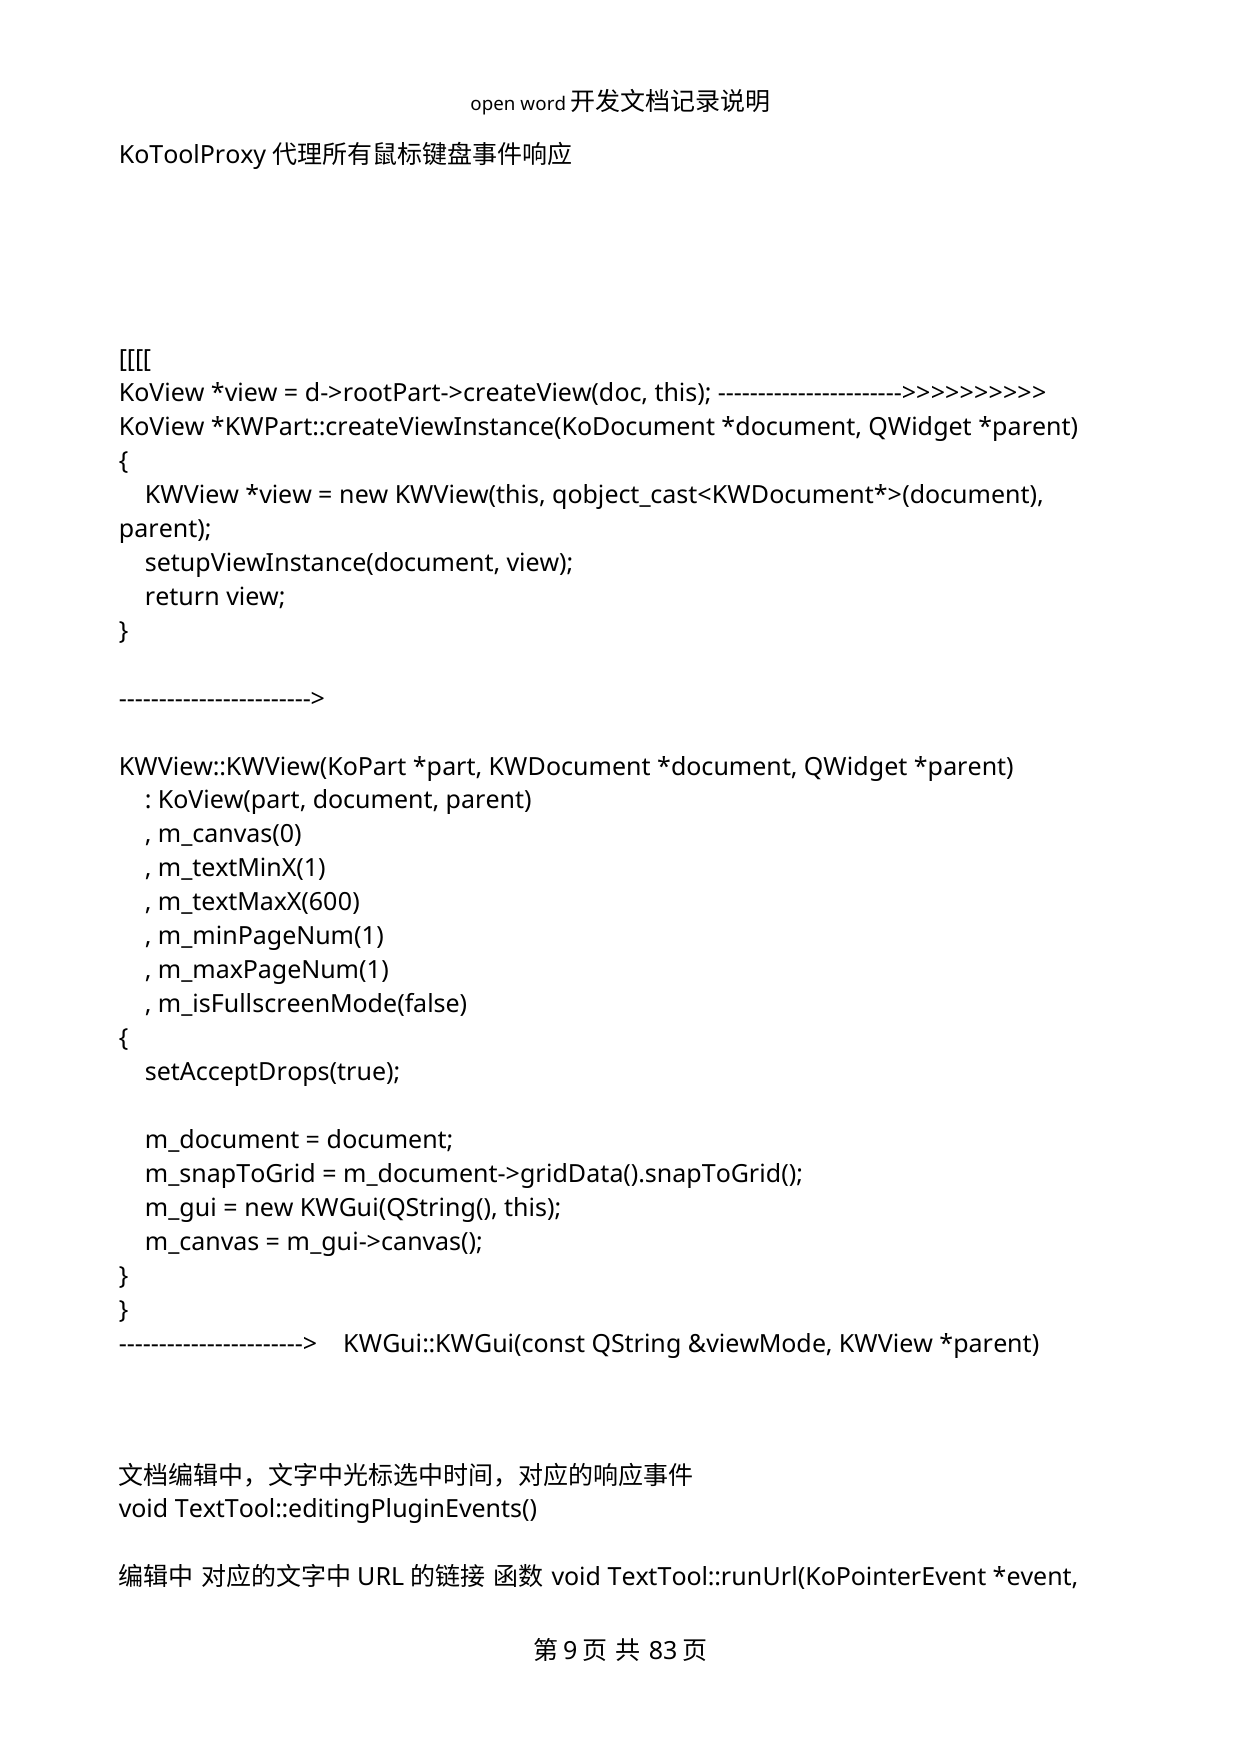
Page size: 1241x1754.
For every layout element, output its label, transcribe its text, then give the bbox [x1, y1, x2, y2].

text 编辑中 对应的文字中URL 的链接 函数 void TextTool::runUrl(KoPointerEvent *event, [119, 1558, 1121, 1592]
text m_canvas = m_gui->canvas(); [119, 1224, 1121, 1258]
text KoView *view = d->rootPart->createView(doc, this); ----------------------->>>>>>>>>> [119, 375, 1121, 409]
text m_gui = new KWGui(QString(), this); [119, 1190, 1121, 1224]
text : KoView(part, document, parent) [119, 782, 1121, 816]
text [[[[ [119, 341, 1121, 375]
text setAcceptDrops(true); [119, 1054, 1121, 1088]
text } [119, 1258, 1121, 1292]
text { [119, 1020, 1121, 1054]
text , m_textMinX(1) [119, 850, 1121, 884]
text m_document = document; [119, 1122, 1121, 1156]
text m_snapToGrid = m_document->gridData().snapToGrid(); [119, 1156, 1121, 1190]
text KWView::KWView(KoPart *part, KWDocument *document, QWidget *parent) [119, 748, 1121, 782]
text { [119, 443, 1121, 477]
text ------------------------> [119, 681, 1121, 714]
text , m_maxPageNum(1) [119, 952, 1121, 986]
text KWView *view = new KWView(this, qobject_cast<KWDocument*>(document), parent); [119, 477, 1121, 545]
text KoToolProxy 代理所有鼠标键盘事件响应 [119, 137, 1121, 171]
text KoView *KWPart::createViewInstance(KoDocument *document, QWidget *parent) [119, 409, 1121, 443]
text , m_minPageNum(1) [119, 918, 1121, 952]
text } [119, 1292, 1121, 1326]
text , m_textMaxX(600) [119, 884, 1121, 918]
text setupViewInstance(document, view); [119, 545, 1121, 579]
text void TextTool::editingPluginEvents() [119, 1491, 1121, 1524]
text , m_canvas(0) [119, 816, 1121, 850]
text } [119, 613, 1121, 647]
text , m_isFullscreenMode(false) [119, 986, 1121, 1020]
text -----------------------> KWGui::KWGui(const QString &viewMode, KWView *parent) [119, 1326, 1121, 1360]
text return view; [119, 579, 1121, 613]
text 文档编辑中，文字中光标选中时间，对应的响应事件 [119, 1462, 1121, 1491]
